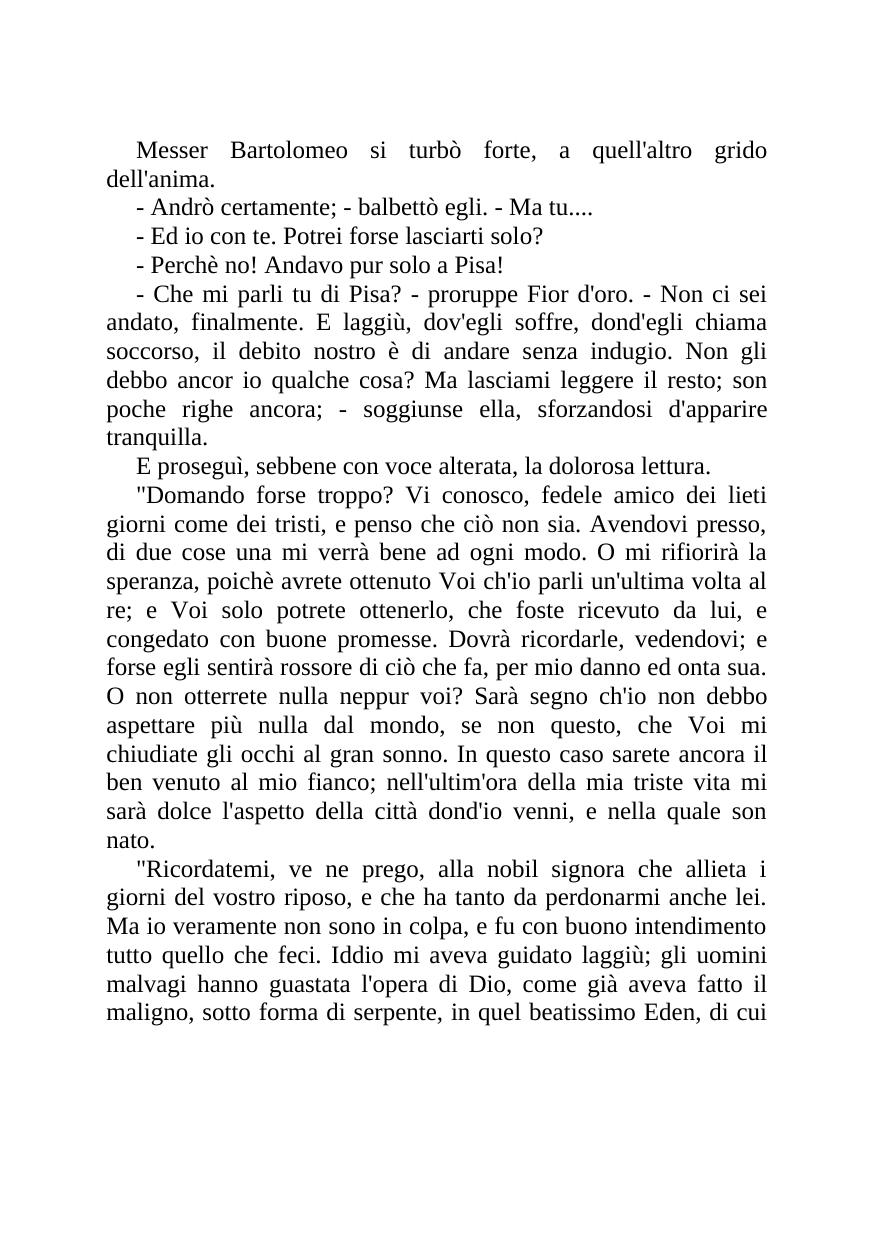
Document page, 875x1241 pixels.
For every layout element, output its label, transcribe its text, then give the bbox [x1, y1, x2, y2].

text "Ricordatemi, ve ne prego, alla nobil signora che allieta i giorni del vostro riposo, e che ha tanto da perdonarmi anche lei. Ma io veramente non sono in colpa, e fu con buono intendimento tutto quello che feci. Iddio mi aveva guidato laggiù; gli uomini malvagi hanno guastata l'opera di Dio, come già aveva fatto il maligno, sotto forma di serpente, in quel beatissimo Eden, di cui [106, 854, 768, 1026]
text "Domando forse troppo? Vi conosco, fedele amico dei lieti giorni come dei tristi, e penso che ciò non sia. Avendovi presso, di due cose una mi verrà bene ad ogni modo. O mi rifiorirà la speranza, poichè avrete ottenuto Voi ch'io parli un'ultima volta al re; e Voi solo potrete ottenerlo, che foste ricevuto da lui, e congedato con buone promesse. Dovrà ricordarle, vedendovi; e forse egli sentirà rossore di ciò che fa, per mio danno ed onta sua. O non otterrete nulla neppur voi? Sarà segno ch'io non debbo aspettare più nulla dal mondo, se non questo, che Voi mi chiudiate gli occhi al gran sonno. In questo caso sarete ancora il ben venuto al mio fianco; nell'ultim'ora della mia triste vita mi sarà dolce l'aspetto della città dond'io venni, e nella quale son nato. [106, 480, 768, 854]
text - Perchè no! Andavo pur solo a Pisa! [106, 250, 768, 279]
text - Ed io con te. Potrei forse lasciarti solo? [106, 221, 768, 250]
text Messer Bartolomeo si turbò forte, a quell'altro grido dell'anima. [106, 135, 768, 192]
text - Andrò certamente; - balbettò egli. - Ma tu.... [106, 192, 768, 221]
text - Che mi parli tu di Pisa? - proruppe Fior d'oro. - Non ci sei andato, finalmente. E laggiù, dov'egli soffre, dond'egli chiama soccorso, il debito nostro è di andare senza indugio. Non gli debbo ancor io qualche cosa? Ma lasciami leggere il resto; son poche righe ancora; - soggiunse ella, sforzandosi d'apparire tranquilla. [106, 279, 768, 451]
text E proseguì, sebbene con voce alterata, la dolorosa lettura. [106, 451, 768, 480]
